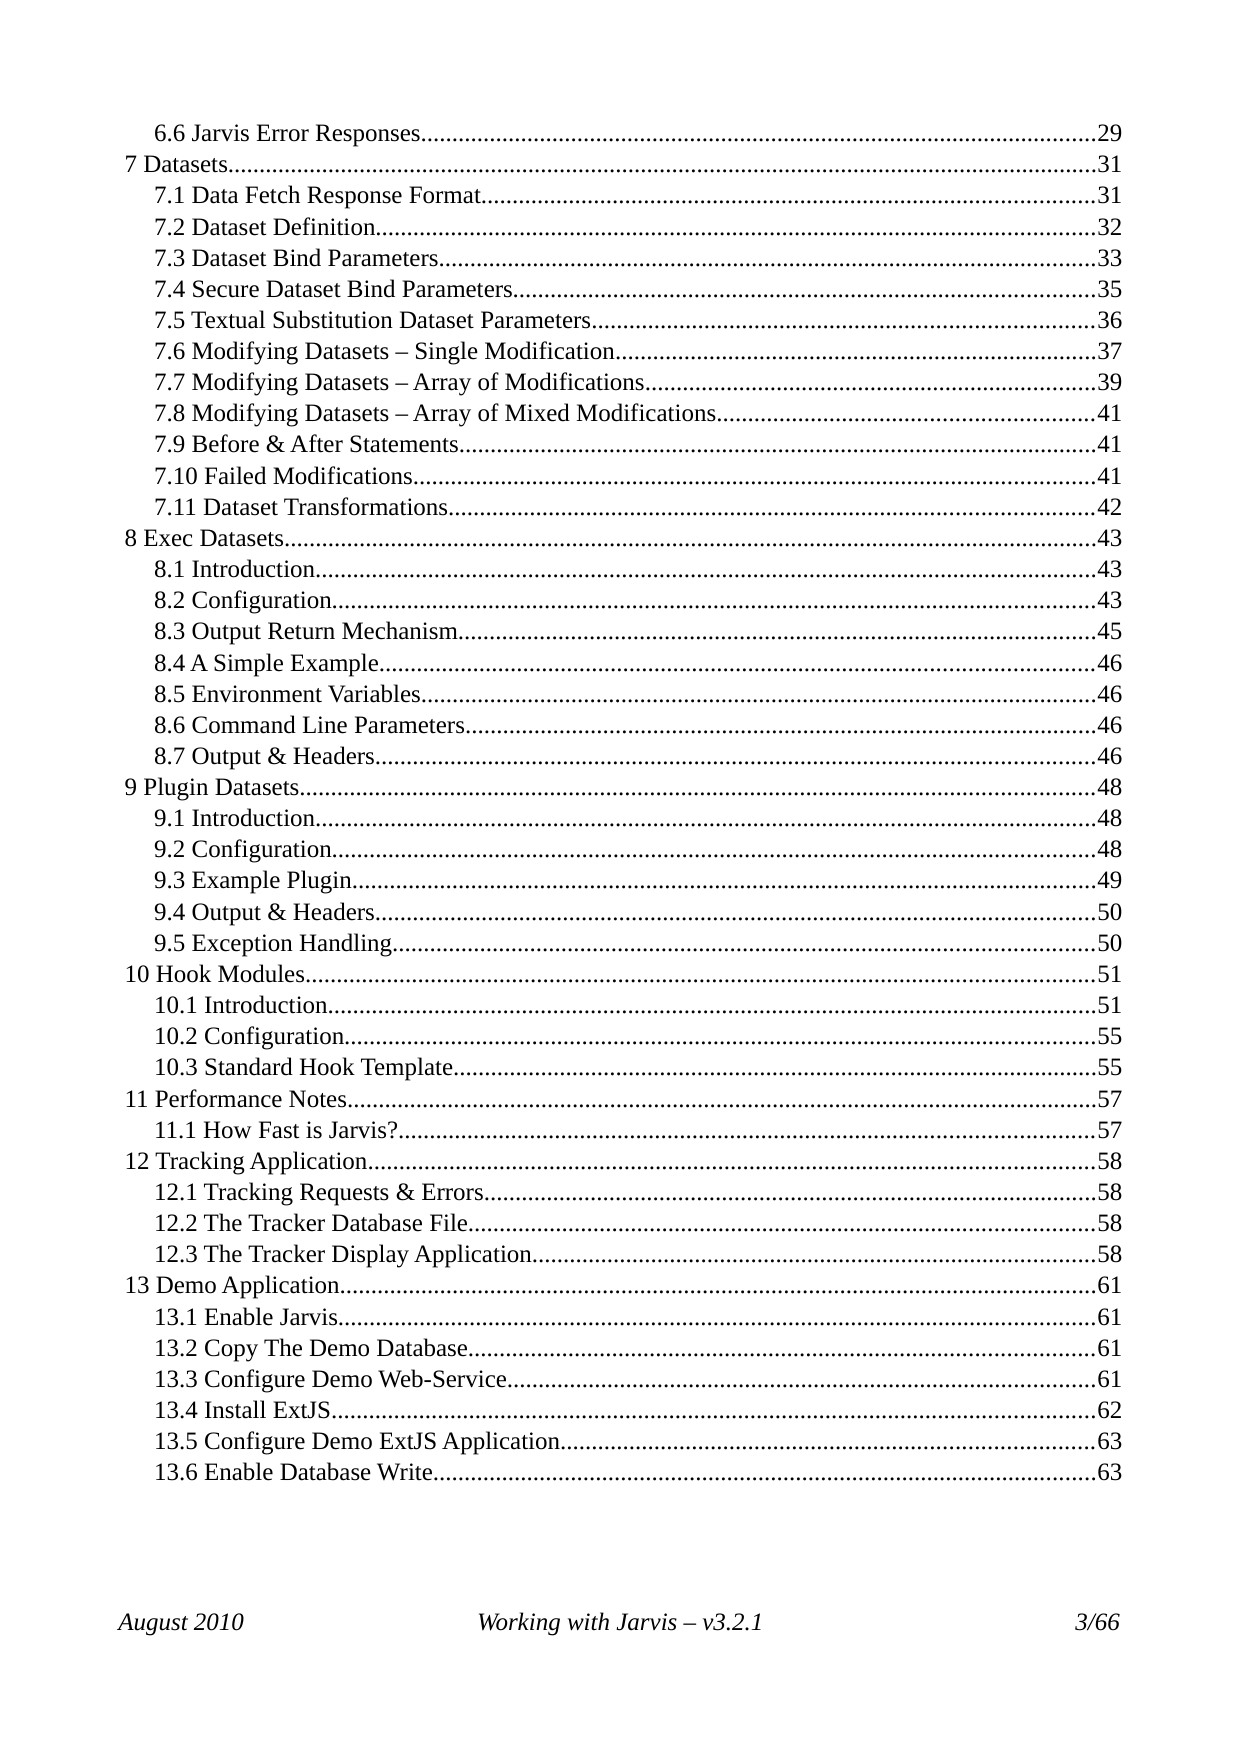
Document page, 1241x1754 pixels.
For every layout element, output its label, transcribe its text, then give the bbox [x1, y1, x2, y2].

text 8.4 A Simple Example 46 [148, 648, 1122, 676]
text 13.5 Configure Demo ExtJS Application 63 [148, 1426, 1122, 1455]
text 9.3 Example Plugin 49 [148, 866, 1122, 894]
text 9.4 Output & Headers 50 [148, 897, 1122, 926]
text 13.1 Enable Jarvis 61 [148, 1302, 1122, 1330]
text 8.6 Command Line Parameters 46 [148, 710, 1122, 739]
text 7.2 Dataset Definition 32 [148, 212, 1122, 240]
text 7.8 Modifying Datasets – Array of Mixed Modifications 41 [148, 398, 1122, 427]
text 11 Performance Notes 57 [118, 1084, 1122, 1112]
text 10 Hook Modules 51 [118, 959, 1122, 988]
text 8.2 Configuration 43 [148, 585, 1122, 614]
text 7.6 Modifying Datasets – Single Modification 37 [148, 336, 1122, 365]
text 10.2 Configuration 55 [148, 1021, 1122, 1050]
text 13 Demo Application 61 [118, 1271, 1122, 1299]
text 9.2 Configuration 48 [148, 834, 1122, 863]
text 8.3 Output Return Mechanism 45 [148, 616, 1122, 645]
text 8 Exec Datasets 43 [118, 523, 1122, 552]
text 9.1 Introduction 48 [148, 803, 1122, 832]
text 12.2 The Tracker Database File 58 [148, 1208, 1122, 1237]
text 8.5 Environment Variables 46 [148, 679, 1122, 707]
text 9.5 Exception Handling 50 [148, 928, 1122, 957]
text 7.11 Dataset Transformations 42 [148, 492, 1122, 521]
text 8.1 Introduction 43 [148, 554, 1122, 583]
text 13.6 Enable Database Write 63 [148, 1457, 1122, 1486]
text 13.4 Install ExtJS 62 [148, 1395, 1122, 1424]
text 10.3 Standard Hook Template 55 [148, 1052, 1122, 1081]
text 9 Plugin Datasets 48 [118, 772, 1122, 801]
text 12.1 Tracking Requests & Errors 58 [148, 1177, 1122, 1206]
text 8.7 Output & Headers 46 [148, 741, 1122, 770]
text 7.5 Textual Substitution Dataset Parameters 36 [148, 305, 1122, 334]
text 12.3 The Tracker Display Application 58 [148, 1239, 1122, 1268]
text 7.7 Modifying Datasets – Array of Modifications 39 [148, 367, 1122, 396]
text 7.10 Failed Modifications 41 [148, 461, 1122, 489]
text 13.2 Copy The Demo Database 61 [148, 1333, 1122, 1362]
text 13.3 Configure Demo Web-Service 61 [148, 1364, 1122, 1393]
text 11.1 How Fast is Jarvis? 57 [148, 1115, 1122, 1143]
text 10.1 Introduction 51 [148, 990, 1122, 1019]
text 7.4 Secure Dataset Bind Parameters 35 [148, 274, 1122, 303]
text 12 Tracking Application 58 [118, 1146, 1122, 1175]
text 7.1 Data Fetch Response Format 31 [148, 180, 1122, 209]
text 7.9 Before & After Statements 41 [148, 429, 1122, 458]
text 6.6 Jarvis Error Responses 29 [148, 118, 1122, 147]
text 7 Datasets 31 [118, 149, 1122, 178]
text 7.3 Dataset Bind Parameters 33 [148, 243, 1122, 271]
